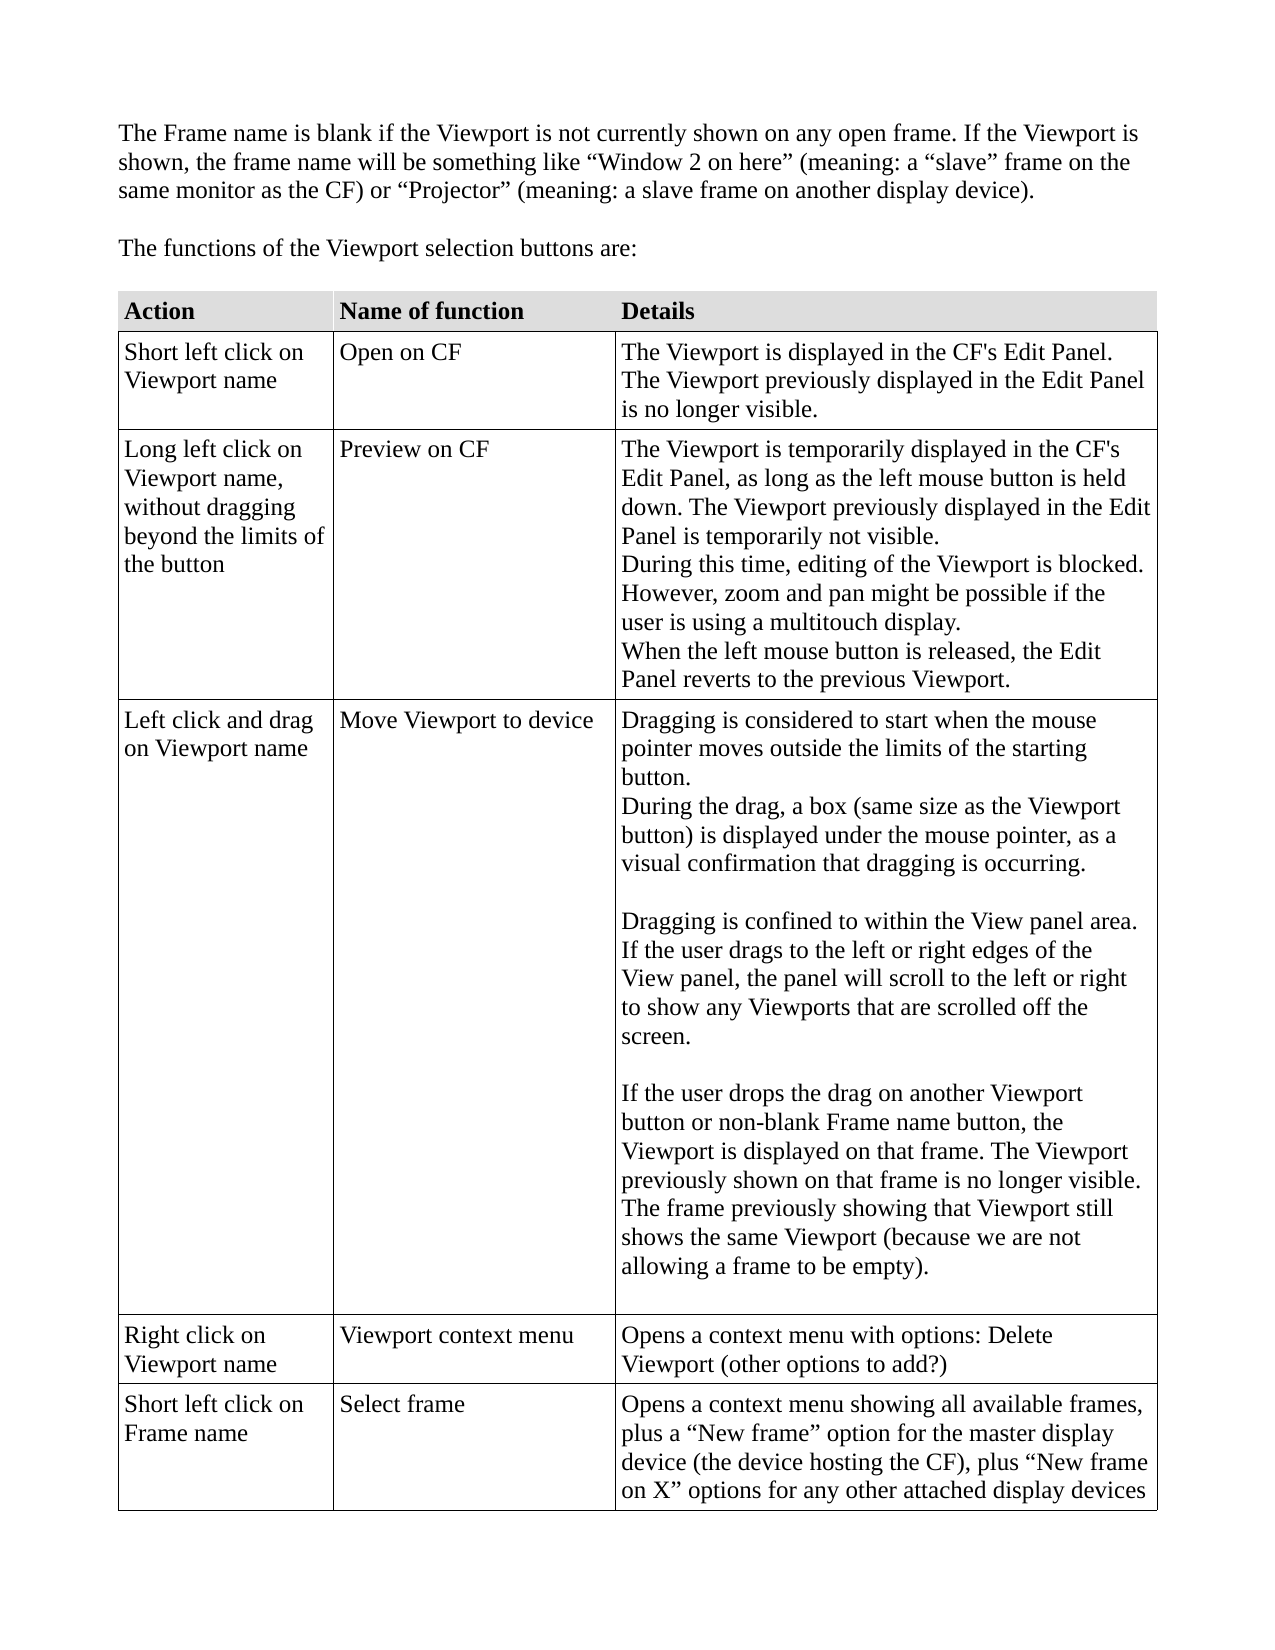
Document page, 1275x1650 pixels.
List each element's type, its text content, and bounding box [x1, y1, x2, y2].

table_cell Opens a context menu with options: Delete Viewport (other options to add?) [616, 1315, 1157, 1383]
table_cell Short left click on Viewport name [119, 332, 333, 429]
table_header Details [615, 291, 1157, 331]
text The Frame name is blank if the Viewport is not currently shown on any open frame. If the Viewport is shown, the frame name will be something like “Window 2 on here” (meaning: a “slave” frame on the same monitor as the CF) or “Projector” (meaning: a slave frame on another display device). [118, 118, 1157, 204]
table_cell Short left click on Frame name [119, 1384, 333, 1510]
table_cell Dragging is considered to start when the mouse pointer moves outside the limits of the starting button. During the drag, a box (same size as the Viewport button) is displayed under the mouse pointer, as a visual confirmation that dragging is occurring. Dragging is confined to within the View panel area. If the user drags to the left or right edges of the View panel, the panel will scroll to the left or right to show any Viewports that are scrolled off the screen. If the user drops the drag on another Viewport button or non-blank Frame name button, the Viewport is displayed on that frame. The Viewport previously shown on that frame is no longer visible. The frame previously showing that Viewport still shows the same Viewport (because we are not allowing a frame to be empty). [616, 700, 1157, 1314]
table_cell Viewport context menu [334, 1315, 615, 1383]
table_header Name of function [334, 291, 615, 331]
table_cell Right click on Viewport name [119, 1315, 333, 1383]
table_cell Select frame [334, 1384, 615, 1510]
text The functions of the Viewport selection buttons are: [118, 233, 1157, 262]
table_cell Left click and drag on Viewport name [119, 700, 333, 1314]
table_cell The Viewport is displayed in the CF's Edit Panel. The Viewport previously displayed in the Edit Panel is no longer visible. [616, 332, 1157, 429]
table_cell Preview on CF [334, 430, 615, 699]
table_cell Move Viewport to device [334, 700, 615, 1314]
table_cell The Viewport is temporarily displayed in the CF's Edit Panel, as long as the left mouse button is held down. The Viewport previously displayed in the Edit Panel is temporarily not visible. During this time, editing of the Viewport is blocked. However, zoom and pan might be possible if the user is using a multitouch display. When the left mouse button is released, the Edit Panel reverts to the previous Viewport. [616, 430, 1157, 699]
table_header Action [118, 291, 333, 331]
table_cell Open on CF [334, 332, 615, 429]
table_cell Opens a context menu showing all available frames, plus a “New frame” option for the master display device (the device hosting the CF), plus “New frame on X” options for any other attached display devices [616, 1384, 1157, 1510]
table_cell Long left click on Viewport name, without dragging beyond the limits of the button [119, 430, 333, 699]
